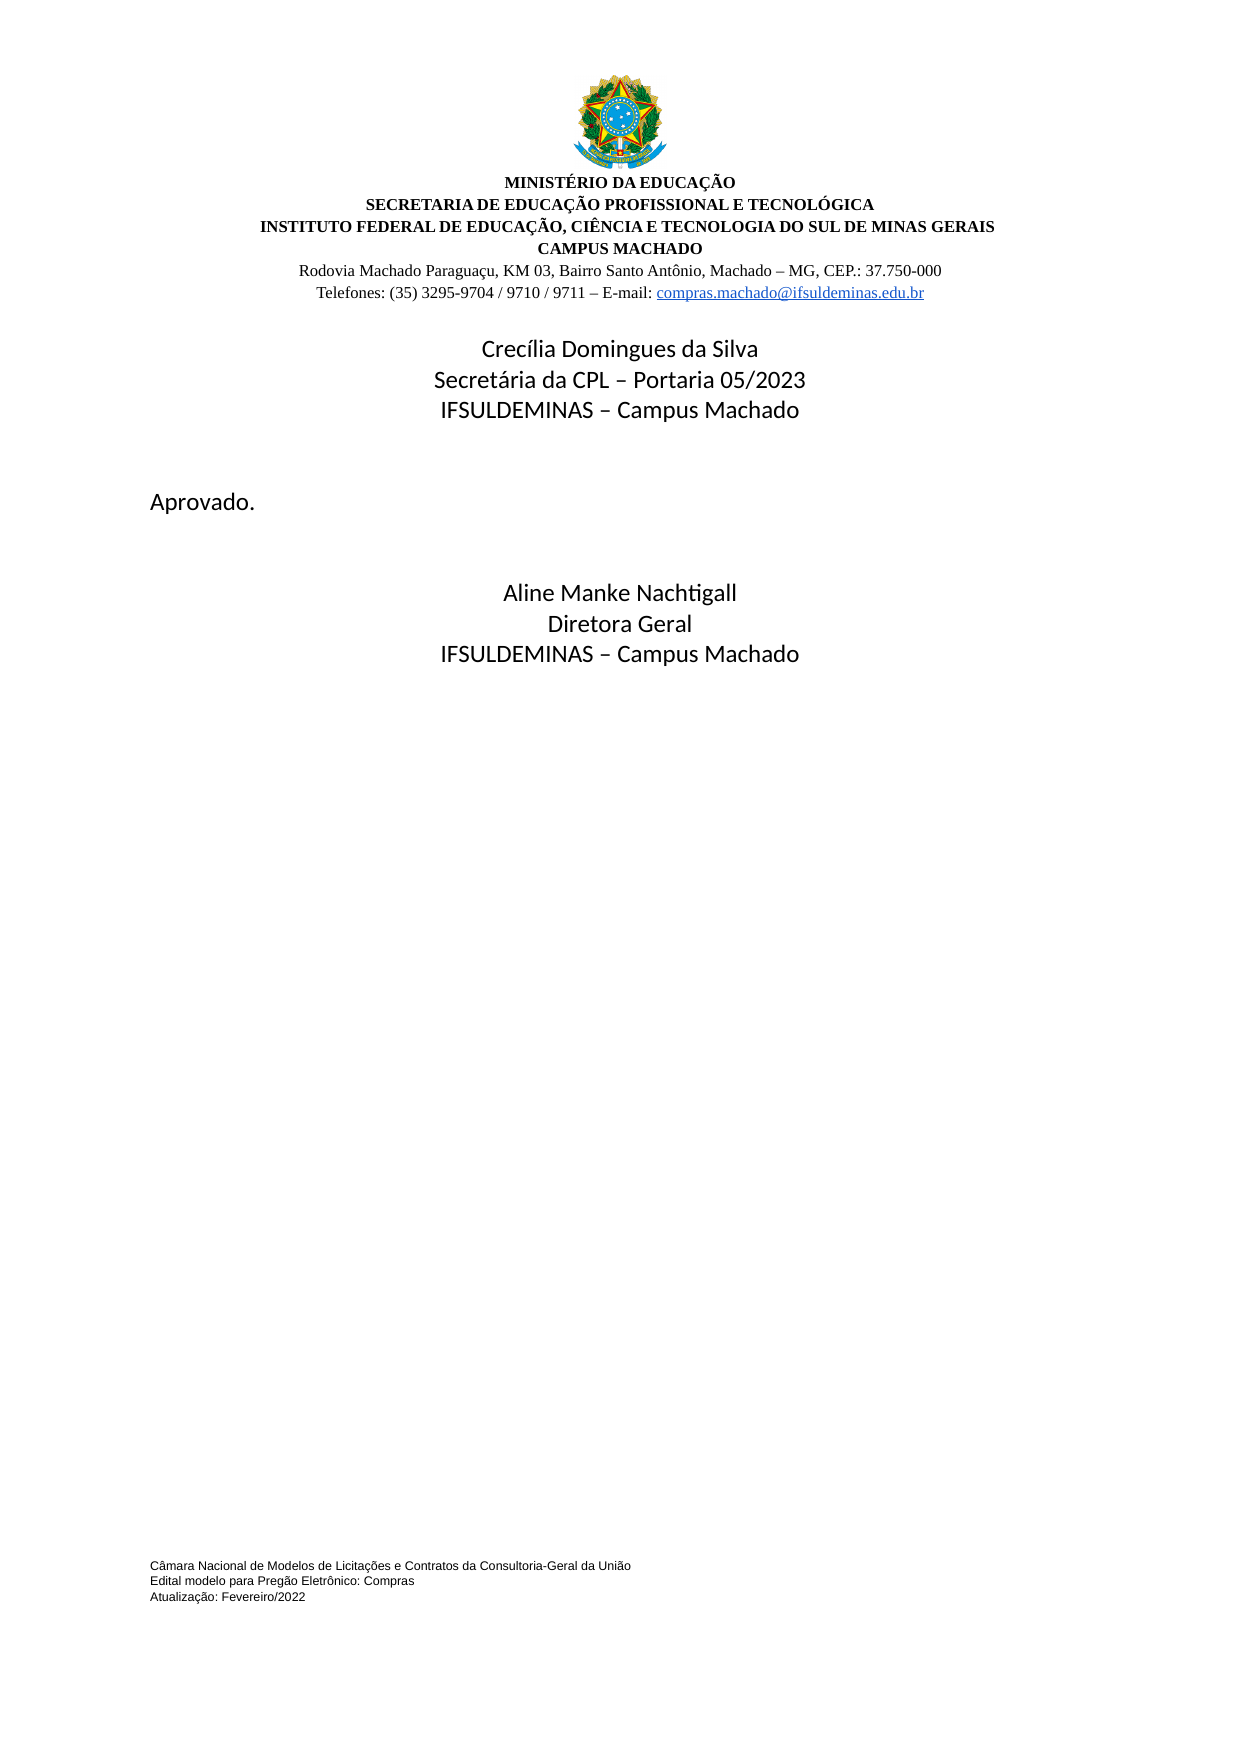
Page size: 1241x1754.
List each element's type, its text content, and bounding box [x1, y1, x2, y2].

text Secretária da CPL – Portaria 05/2023 [150, 364, 1090, 394]
picture [573, 75, 667, 169]
text IFSULDEMINAS – Campus Machado [150, 638, 1090, 669]
text IFSULDEMINAS – Campus Machado [150, 394, 1090, 425]
text Crecília Domingues da Silva [150, 333, 1090, 364]
text Diretora Geral [150, 608, 1090, 638]
text Aprovado. [150, 486, 1090, 516]
picture [613, 164, 628, 169]
picture [639, 150, 650, 156]
text Aline Manke Nachtigall [150, 577, 1090, 608]
